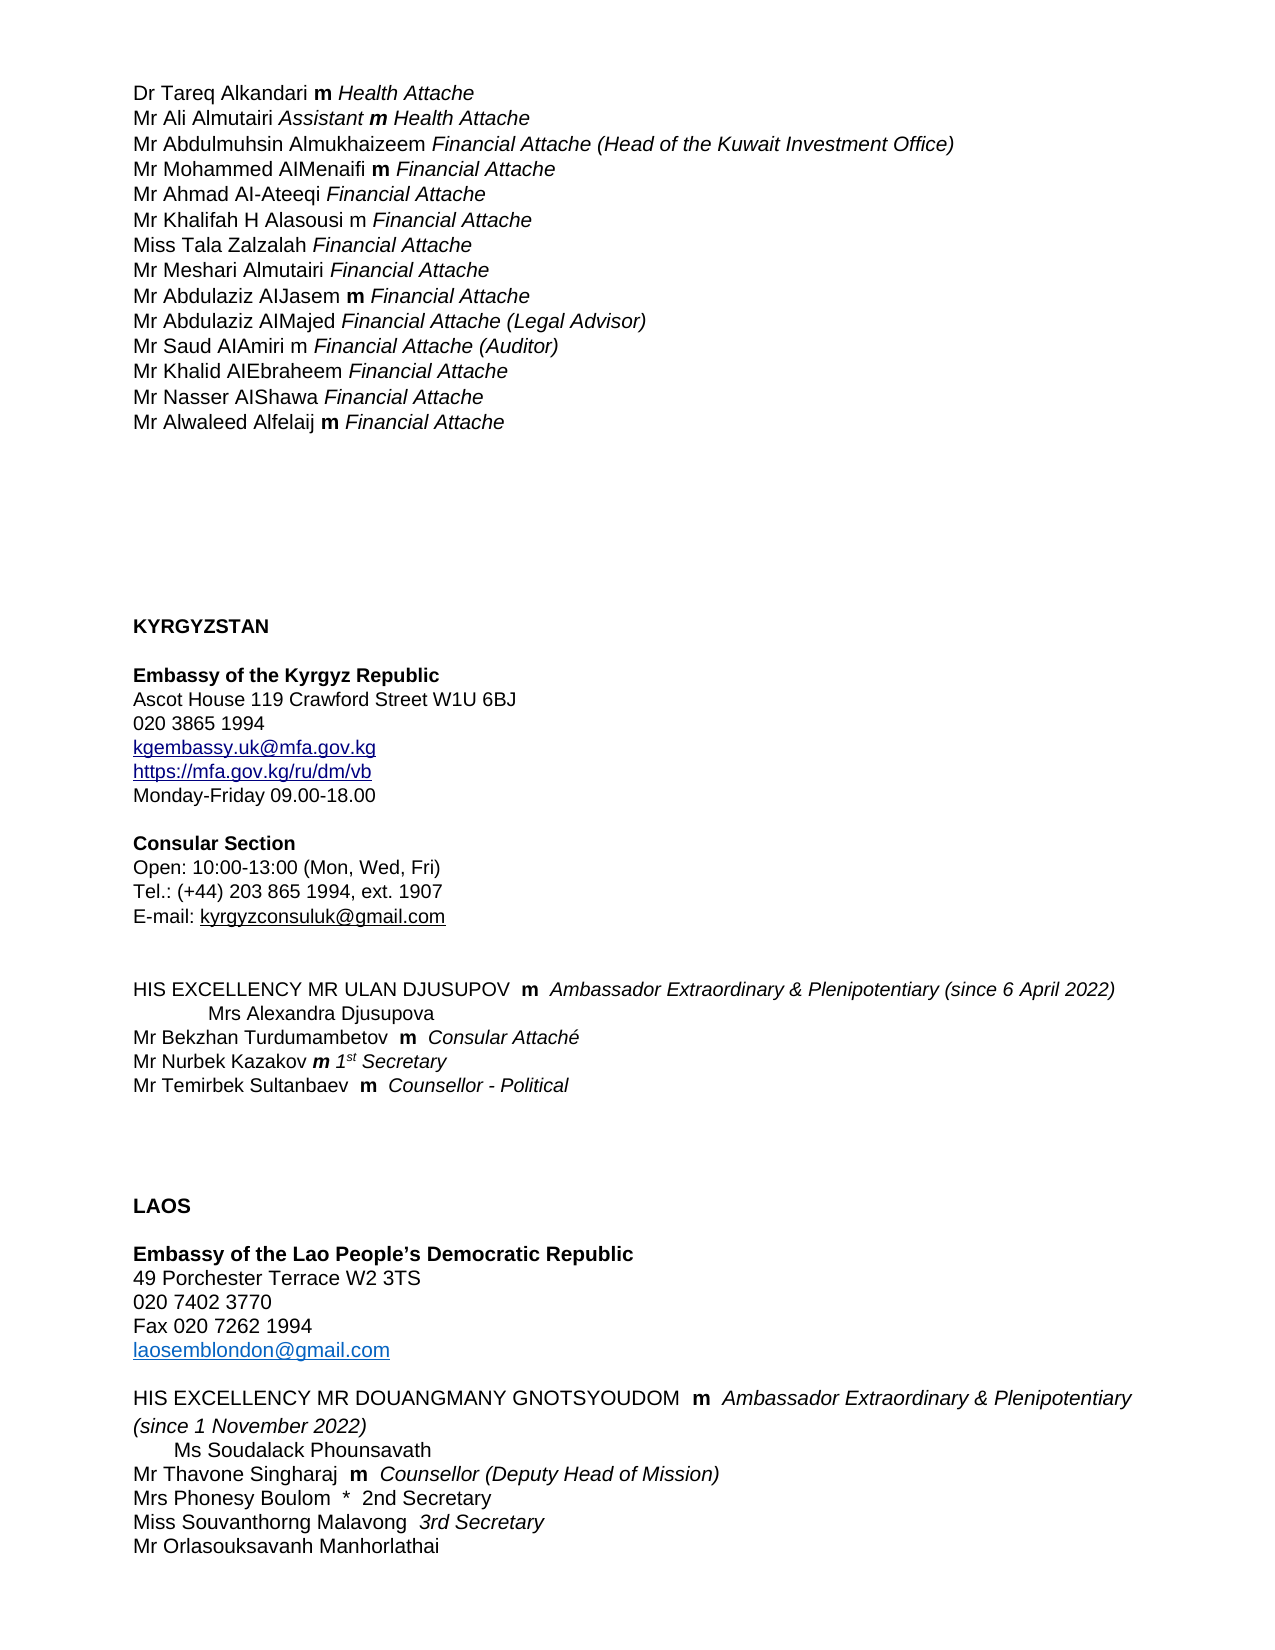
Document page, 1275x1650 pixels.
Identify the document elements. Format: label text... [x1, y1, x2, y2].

text Fax 020 7262 1994 [133, 1314, 1181, 1338]
text E-mail: kyrgyzconsuluk@gmail.com [133, 904, 1181, 928]
text Mr Khalid AIEbraheem Financial Attache [133, 359, 1181, 383]
text Mr Saud AIAmiri m Financial Attache (Auditor) [133, 334, 1181, 358]
text https://mfa.gov.kg/ru/dm/vb [133, 760, 1181, 782]
text Tel.: (+44) 203 865 1994, ext. 1907 [133, 880, 1181, 903]
text Mrs Phonesy Boulom * 2nd Secretary [133, 1486, 1181, 1510]
text Mr Khalifah H Alasousi m Financial Attache [133, 207, 1181, 231]
text Mr Abdulaziz AIJasem m Financial Attache [133, 283, 1181, 307]
text Miss Souvanthorng Malavong 3rd Secretary [133, 1510, 1181, 1534]
text HIS EXCELLENCY MR DOUANGMANY GNOTSYOUDOM m Ambassador Extraordinary & Plenipotentiary (since 1 November 2022) [133, 1386, 1181, 1438]
text Mr Ali Almutairi Assistant m Health Attache [133, 106, 1181, 130]
text Consular Section [133, 832, 1181, 855]
text Mr Bekzhan Turdumambetov m Consular Attaché [133, 1026, 1181, 1049]
text Mr Temirbek Sultanbaev m Counsellor - Political [133, 1074, 1181, 1097]
text Monday-Friday 09.00-18.00 [133, 784, 1181, 807]
text Mr Alwaleed Alfelaij m Financial Attache [133, 410, 1181, 434]
text Ascot House 119 Crawford Street W1U 6BJ [133, 688, 1181, 710]
text Mr Thavone Singharaj m Counsellor (Deputy Head of Mission) [133, 1462, 1181, 1486]
text Mr Nurbek Kazakov m 1st Secretary [133, 1050, 1181, 1073]
text LAOS [133, 1194, 1181, 1218]
text kgembassy.uk@mfa.gov.kg [133, 736, 1181, 758]
text Mr Orlasouksavanh Manhorlathai [133, 1534, 1181, 1558]
text Mr Mohammed AIMenaifi m Financial Attache [133, 157, 1181, 181]
text KYRGYZSTAN [133, 615, 1181, 638]
text Embassy of the Kyrgyz Republic [133, 663, 1181, 686]
text Mr Meshari Almutairi Financial Attache [133, 258, 1181, 282]
text Mr Abdulmuhsin Almukhaizeem Financial Attache (Head of the Kuwait Investment Office) [133, 132, 1181, 156]
text Miss Tala Zalzalah Financial Attache [133, 233, 1181, 257]
text Mr Abdulaziz AIMajed Financial Attache (Legal Advisor) [133, 309, 1181, 333]
text Embassy of the Lao People’s Democratic Republic [133, 1242, 1181, 1266]
text 020 7402 3770 [133, 1290, 1181, 1314]
text Dr Tareq Alkandari m Health Attache [133, 81, 1181, 105]
text laosemblondon@gmail.com [133, 1338, 1181, 1362]
text 49 Porchester Terrace W2 3TS [133, 1266, 1181, 1290]
text 020 3865 1994 [133, 712, 1181, 734]
text Mr Nasser AIShawa Financial Attache [133, 385, 1181, 409]
text Open: 10:00-13:00 (Mon, Wed, Fri) [133, 856, 1181, 879]
text Ms Soudalack Phounsavath [133, 1438, 1181, 1462]
text HIS EXCELLENCY MR ULAN DJUSUPOV m Ambassador Extraordinary & Plenipotentiary (since 6 April 2022) [133, 978, 1181, 1001]
text Mr Ahmad AI-Ateeqi Financial Attache [133, 182, 1181, 206]
text Mrs Alexandra Djusupova [133, 1002, 1181, 1024]
